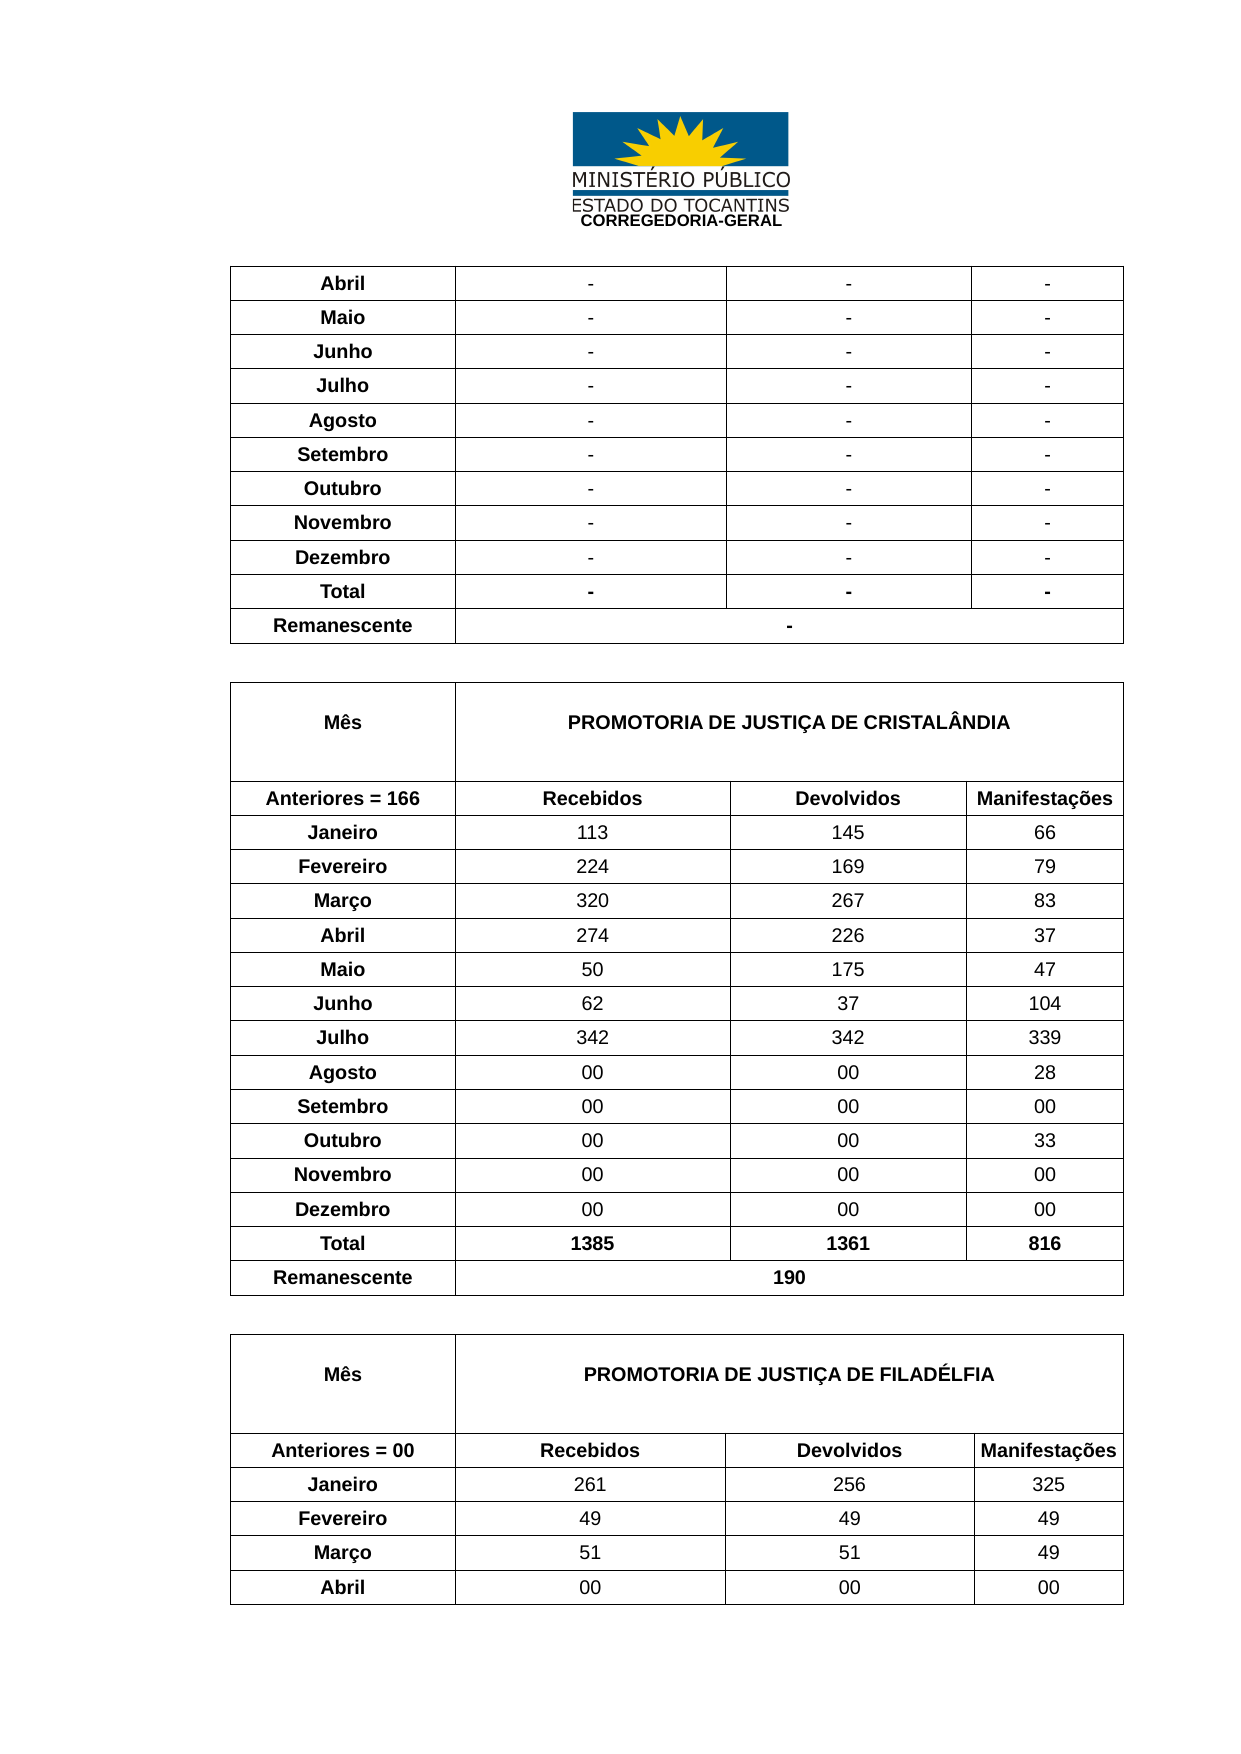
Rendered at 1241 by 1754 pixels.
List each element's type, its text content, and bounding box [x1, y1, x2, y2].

table_cell - [972, 267, 1123, 300]
table_cell Julho [231, 369, 455, 403]
picture [572, 112, 790, 212]
table_cell Junho [231, 335, 455, 368]
table_cell - [456, 404, 726, 437]
table_cell Recebidos [456, 782, 730, 815]
table_cell - [727, 369, 971, 403]
table_cell 66 [967, 816, 1123, 849]
table_cell 00 [726, 1571, 974, 1604]
table_cell - [727, 404, 971, 437]
table_cell 51 [456, 1536, 725, 1570]
table_cell - [456, 301, 726, 334]
table_cell 47 [967, 953, 1123, 986]
table_header Mês [231, 683, 455, 781]
table_cell 104 [967, 987, 1123, 1020]
table_cell Outubro [231, 1124, 455, 1157]
table_cell - [456, 609, 1123, 642]
table_cell 256 [726, 1468, 974, 1501]
table_cell 00 [731, 1124, 966, 1157]
table_cell Recebidos [456, 1434, 725, 1467]
table_cell Agosto [231, 1056, 455, 1089]
table_cell 342 [456, 1021, 730, 1055]
table_cell - [972, 438, 1123, 471]
table_cell 00 [456, 1193, 730, 1226]
table_cell - [972, 369, 1123, 403]
table_cell Devolvidos [726, 1434, 974, 1467]
table_header PROMOTORIA DE JUSTIÇA DE FILADÉLFIA [456, 1335, 1123, 1433]
table_header Mês [231, 1335, 455, 1433]
table_cell 00 [731, 1090, 966, 1123]
table_cell Abril [231, 267, 455, 300]
table_cell 83 [967, 884, 1123, 918]
table_header PROMOTORIA DE JUSTIÇA DE CRISTALÂNDIA [456, 683, 1123, 781]
table_cell - [456, 438, 726, 471]
table_cell 261 [456, 1468, 725, 1501]
table_cell - [456, 541, 726, 574]
table_cell 00 [456, 1571, 725, 1604]
table_cell Maio [231, 953, 455, 986]
table_cell 62 [456, 987, 730, 1020]
table_cell Setembro [231, 1090, 455, 1123]
table_cell - [727, 472, 971, 505]
table_cell - [972, 404, 1123, 437]
table_cell Dezembro [231, 1193, 455, 1226]
table_cell Total [231, 1227, 455, 1260]
table_cell Dezembro [231, 541, 455, 574]
table_cell 226 [731, 919, 966, 952]
table_cell - [727, 541, 971, 574]
table_cell Anteriores = 00 [231, 1434, 455, 1467]
table_cell - [972, 335, 1123, 368]
table_cell 113 [456, 816, 730, 849]
table_cell - [972, 506, 1123, 540]
table_cell - [972, 472, 1123, 505]
table_cell - [456, 472, 726, 505]
table_cell 320 [456, 884, 730, 918]
table_cell 37 [731, 987, 966, 1020]
table_cell 00 [731, 1056, 966, 1089]
table_cell 145 [731, 816, 966, 849]
table_cell Agosto [231, 404, 455, 437]
table_cell - [456, 575, 726, 608]
table_cell 267 [731, 884, 966, 918]
table_cell - [972, 575, 1123, 608]
table_cell 00 [967, 1159, 1123, 1192]
table_cell 816 [967, 1227, 1123, 1260]
table_cell - [456, 506, 726, 540]
table_cell 224 [456, 850, 730, 883]
table_cell Remanescente [231, 1261, 455, 1294]
table_cell Janeiro [231, 816, 455, 849]
table_cell Janeiro [231, 1468, 455, 1501]
table_cell Julho [231, 1021, 455, 1055]
table_cell Fevereiro [231, 850, 455, 883]
table_cell 1385 [456, 1227, 730, 1260]
table_cell 00 [456, 1056, 730, 1089]
table_cell 00 [456, 1159, 730, 1192]
table_cell Remanescente [231, 609, 455, 642]
table_cell - [727, 267, 971, 300]
table_cell Devolvidos [731, 782, 966, 815]
table_cell Março [231, 884, 455, 918]
table_cell 49 [975, 1502, 1123, 1535]
table_cell Setembro [231, 438, 455, 471]
table_cell 325 [975, 1468, 1123, 1501]
table_cell - [972, 541, 1123, 574]
table_cell 49 [456, 1502, 725, 1535]
table_cell 00 [967, 1090, 1123, 1123]
table_cell Fevereiro [231, 1502, 455, 1535]
table_cell 49 [726, 1502, 974, 1535]
table_cell Anteriores = 166 [231, 782, 455, 815]
table_cell Março [231, 1536, 455, 1570]
table_cell Novembro [231, 1159, 455, 1192]
table_cell 342 [731, 1021, 966, 1055]
table_cell 79 [967, 850, 1123, 883]
table_cell - [727, 575, 971, 608]
table_cell 00 [456, 1090, 730, 1123]
table_cell - [456, 369, 726, 403]
table_cell - [456, 267, 726, 300]
table_cell 37 [967, 919, 1123, 952]
table_cell 00 [975, 1571, 1123, 1604]
table_cell Total [231, 575, 455, 608]
table_cell 339 [967, 1021, 1123, 1055]
table_cell 190 [456, 1261, 1123, 1294]
table_cell Novembro [231, 506, 455, 540]
table_cell Manifestações [967, 782, 1123, 815]
table_cell 50 [456, 953, 730, 986]
table_cell 51 [726, 1536, 974, 1570]
table_cell 274 [456, 919, 730, 952]
table_cell Abril [231, 919, 455, 952]
table_cell 169 [731, 850, 966, 883]
table_cell Maio [231, 301, 455, 334]
table_cell - [456, 335, 726, 368]
table_cell 00 [731, 1193, 966, 1226]
table_cell - [727, 335, 971, 368]
table_cell 33 [967, 1124, 1123, 1157]
table_cell Manifestações [975, 1434, 1123, 1467]
table_cell 49 [975, 1536, 1123, 1570]
table_cell Outubro [231, 472, 455, 505]
table_cell 00 [967, 1193, 1123, 1226]
table_cell - [727, 506, 971, 540]
table_cell - [727, 438, 971, 471]
table_cell 28 [967, 1056, 1123, 1089]
table_cell - [727, 301, 971, 334]
table_cell Abril [231, 1571, 455, 1604]
table_cell - [972, 301, 1123, 334]
table_cell 175 [731, 953, 966, 986]
table_cell 00 [731, 1159, 966, 1192]
table_cell Junho [231, 987, 455, 1020]
table_cell 1361 [731, 1227, 966, 1260]
table_cell 00 [456, 1124, 730, 1157]
